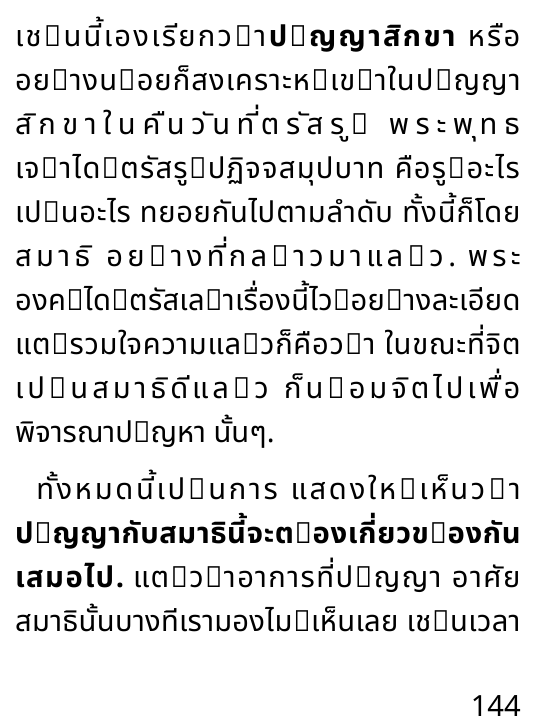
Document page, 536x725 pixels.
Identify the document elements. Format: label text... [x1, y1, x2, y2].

text ทั้งหมดนี้เปนการ แสดงใหเห็นวา ปญญากับสมาธินี้จะตองเกี่ยวของกันเสมอไป. แตวาอาการที่ปญญา อาศัยสมาธินั้นบางทีเรามองไมเห็นเลย เชนเวลา [15, 468, 521, 645]
text เชนนี้เองเรียกวาปญญาสิกขา หรืออยางนอยก็สงเคราะหเขาในปญญาสิกขาในคืนวันที่ตรัสรู พระพุทธเจาไดตรัสรูปฏิจจสมุปบาท คือรูอะไรเปนอะไร ทยอยกันไปตามลําดับ ทั้งนี้ก็โดยสมาธิ อยางที่กลาวมาแลว. พระองคไดตรัสเลาเรื่องนี้ไวอยางละเอียด แตรวมใจความแลวก็คือวา ในขณะที่จิตเปนสมาธิดีแลว ก็นอมจิตไปเพื่อพิจารณาปญหา นั้นๆ. [15, 15, 521, 456]
